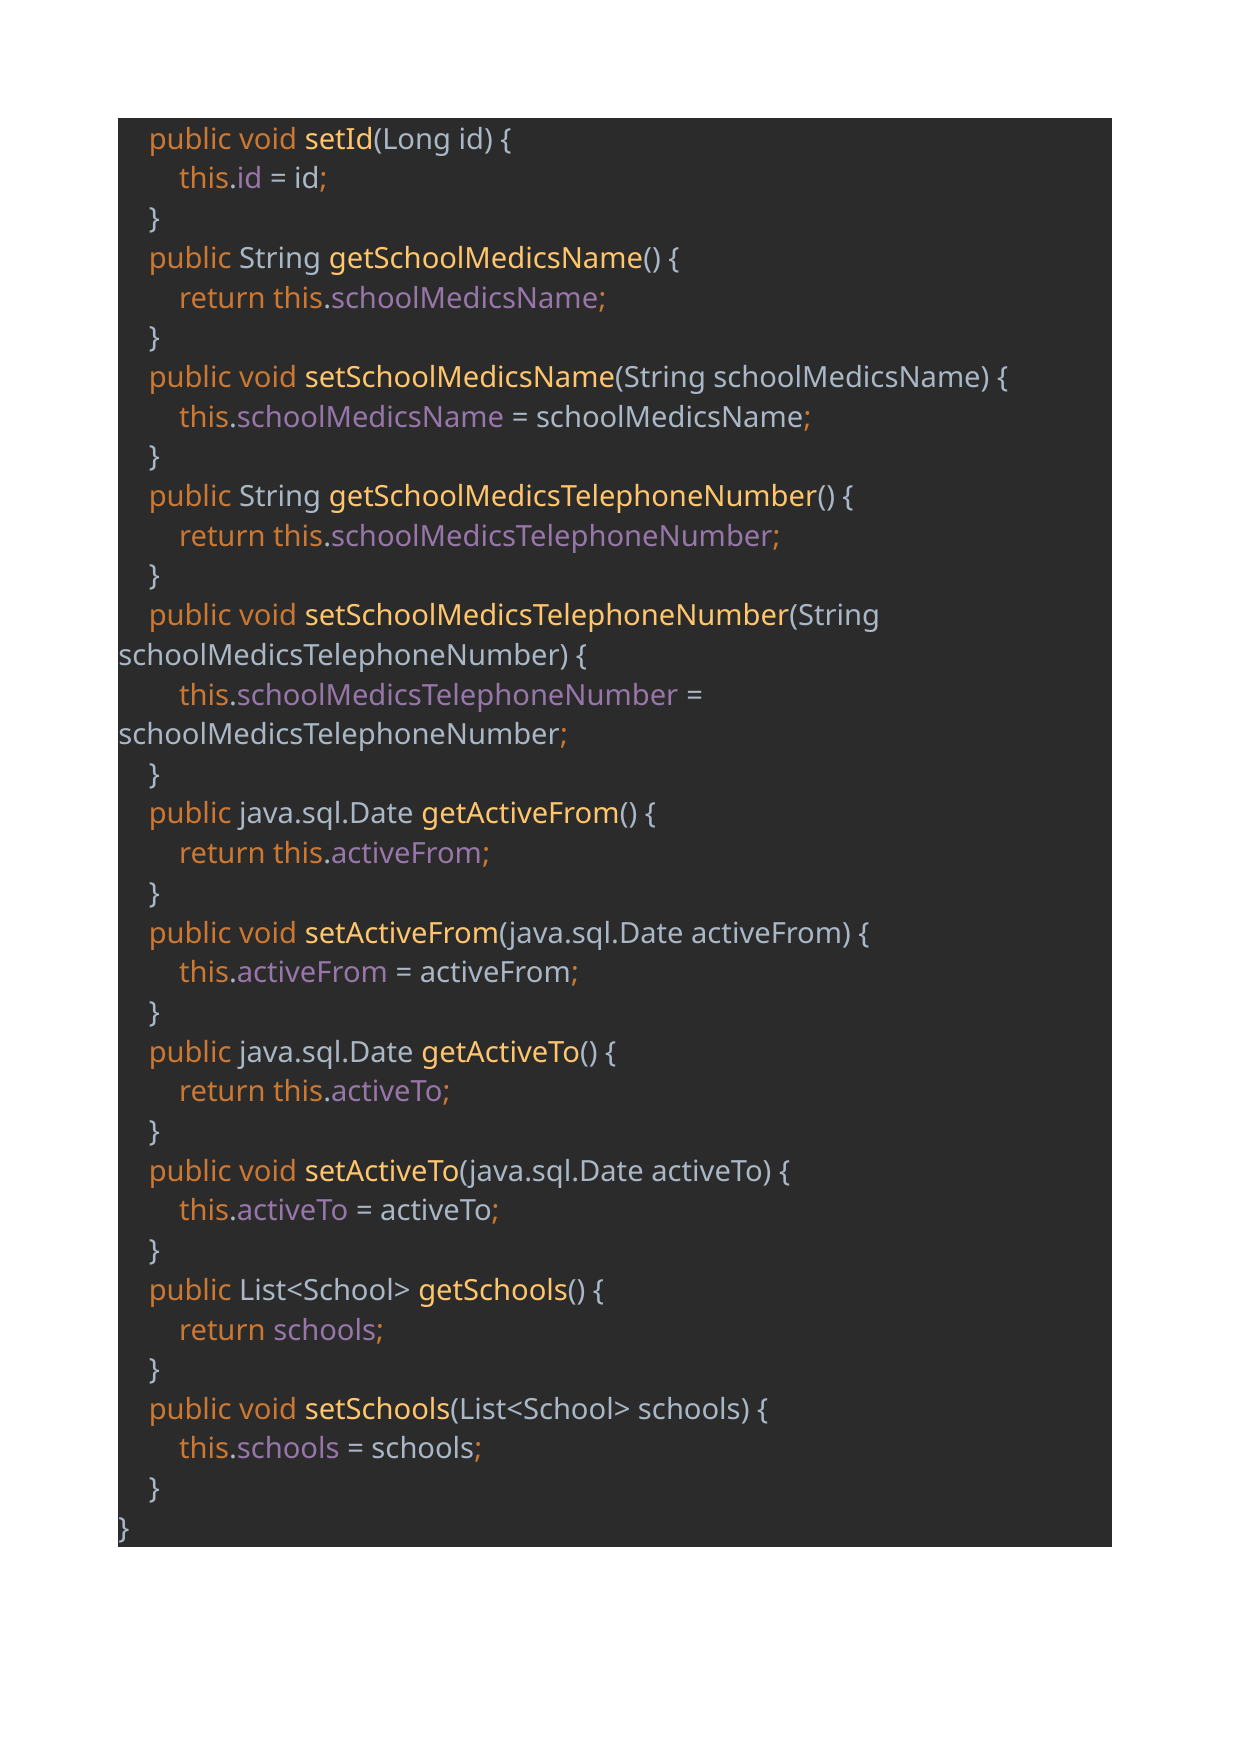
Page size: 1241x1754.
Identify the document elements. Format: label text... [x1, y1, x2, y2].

text public String getSchoolMedicsTelephoneNumber() { [118, 475, 1112, 515]
text return schools; [118, 1309, 1112, 1348]
text } [118, 1110, 1112, 1150]
text } [118, 436, 1112, 475]
text } [118, 1507, 1112, 1547]
text } [118, 317, 1112, 356]
text this.schools = schools; [118, 1428, 1112, 1467]
text public java.sql.Date getActiveFrom() { [118, 793, 1112, 832]
text } [118, 1348, 1112, 1388]
text public void setId(Long id) { [118, 118, 1112, 158]
text public void setSchoolMedicsName(String schoolMedicsName) { [118, 356, 1112, 396]
text public String getSchoolMedicsName() { [118, 237, 1112, 277]
text this.schoolMedicsTelephoneNumber = schoolMedicsTelephoneNumber; [118, 674, 1112, 753]
text } [118, 991, 1112, 1031]
text public void setActiveTo(java.sql.Date activeTo) { [118, 1150, 1112, 1190]
text return this.activeFrom; [118, 832, 1112, 872]
text public void setSchoolMedicsTelephoneNumber(String schoolMedicsTelephoneNumber) { [118, 594, 1112, 674]
text } [118, 1467, 1112, 1507]
text public java.sql.Date getActiveTo() { [118, 1031, 1112, 1071]
text } [118, 872, 1112, 912]
text return this.schoolMedicsTelephoneNumber; [118, 515, 1112, 555]
text public void setActiveFrom(java.sql.Date activeFrom) { [118, 912, 1112, 952]
text } [118, 555, 1112, 594]
text } [118, 1229, 1112, 1269]
text this.activeFrom = activeFrom; [118, 952, 1112, 991]
text } [118, 197, 1112, 237]
text public List<School> getSchools() { [118, 1269, 1112, 1309]
text return this.activeTo; [118, 1071, 1112, 1110]
text this.schoolMedicsName = schoolMedicsName; [118, 396, 1112, 436]
text this.activeTo = activeTo; [118, 1190, 1112, 1229]
text return this.schoolMedicsName; [118, 277, 1112, 317]
text } [118, 753, 1112, 793]
text this.id = id; [118, 158, 1112, 197]
text public void setSchools(List<School> schools) { [118, 1388, 1112, 1428]
